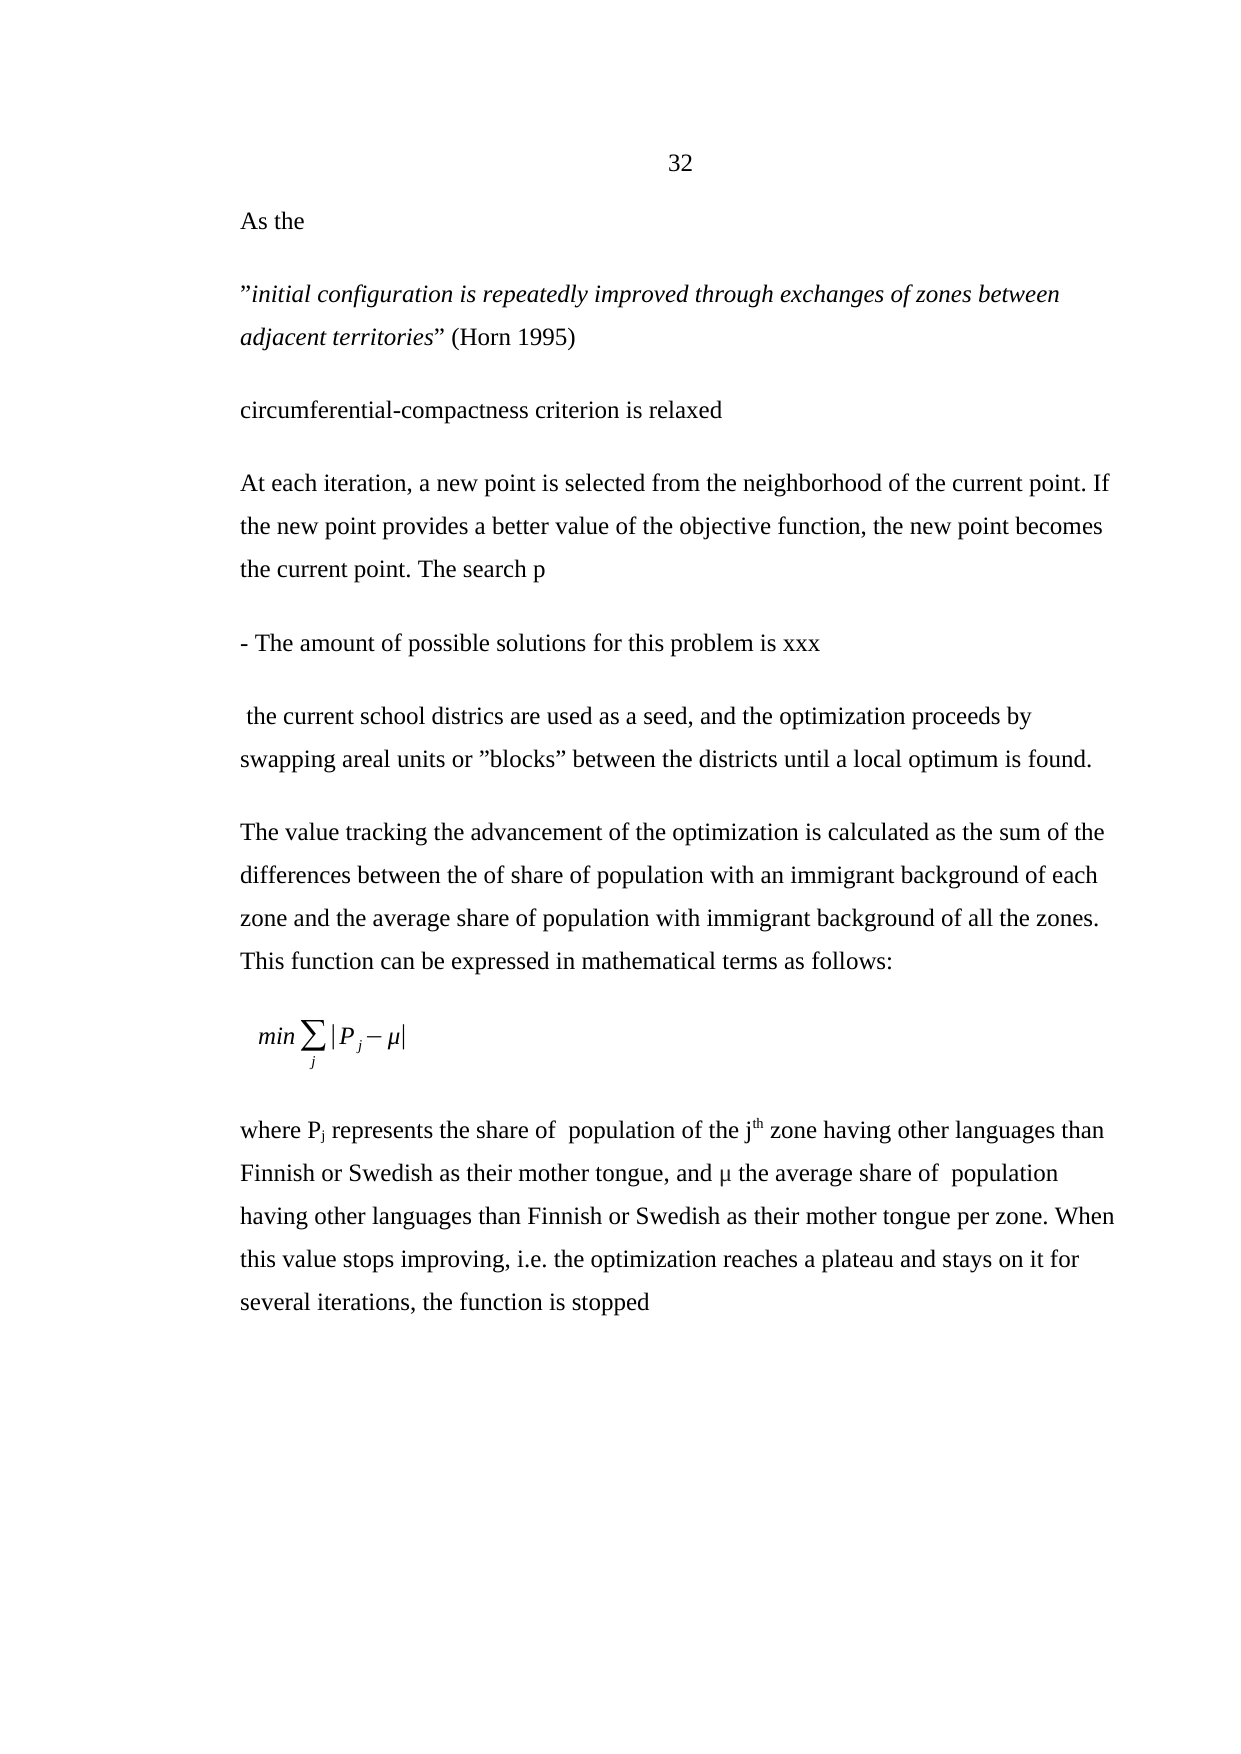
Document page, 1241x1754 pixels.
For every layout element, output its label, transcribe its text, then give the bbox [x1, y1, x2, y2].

text ”initial configuration is repeatedly improved through exchanges of zones between adjacent territories” (Horn 1995) [240, 279, 1121, 351]
text the current school districs are used as a seed, and the optimization proceeds by swapping areal units or ”blocks” between the districts until a local optimum is found. [240, 701, 1121, 773]
text where Pj represents the share of population of the jth zone having other languages than Finnish or Swedish as their mother tongue, and μ the average share of population having other languages than Finnish or Swedish as their mother tongue per zone. When this value stops improving, i.e. the optimization reaches a plateau and stays on it for several iterations, the function is stopped [240, 1115, 1121, 1316]
text At each iteration, a new point is selected from the neighborhood of the current point. If the new point provides a better value of the objective function, the new point becomes the current point. The search p [240, 468, 1121, 583]
text circumferential-compactness criterion is relaxed [240, 395, 1121, 424]
text As the [240, 206, 1121, 234]
text The value tracking the advancement of the optimization is calculated as the sum of the differences between the of share of population with an immigrant background of each zone and the average share of population with immigrant background of all the zones. This function can be expressed in mathematical terms as follows: [240, 817, 1121, 975]
text - The amount of possible solutions for this problem is xxx [240, 628, 1121, 656]
